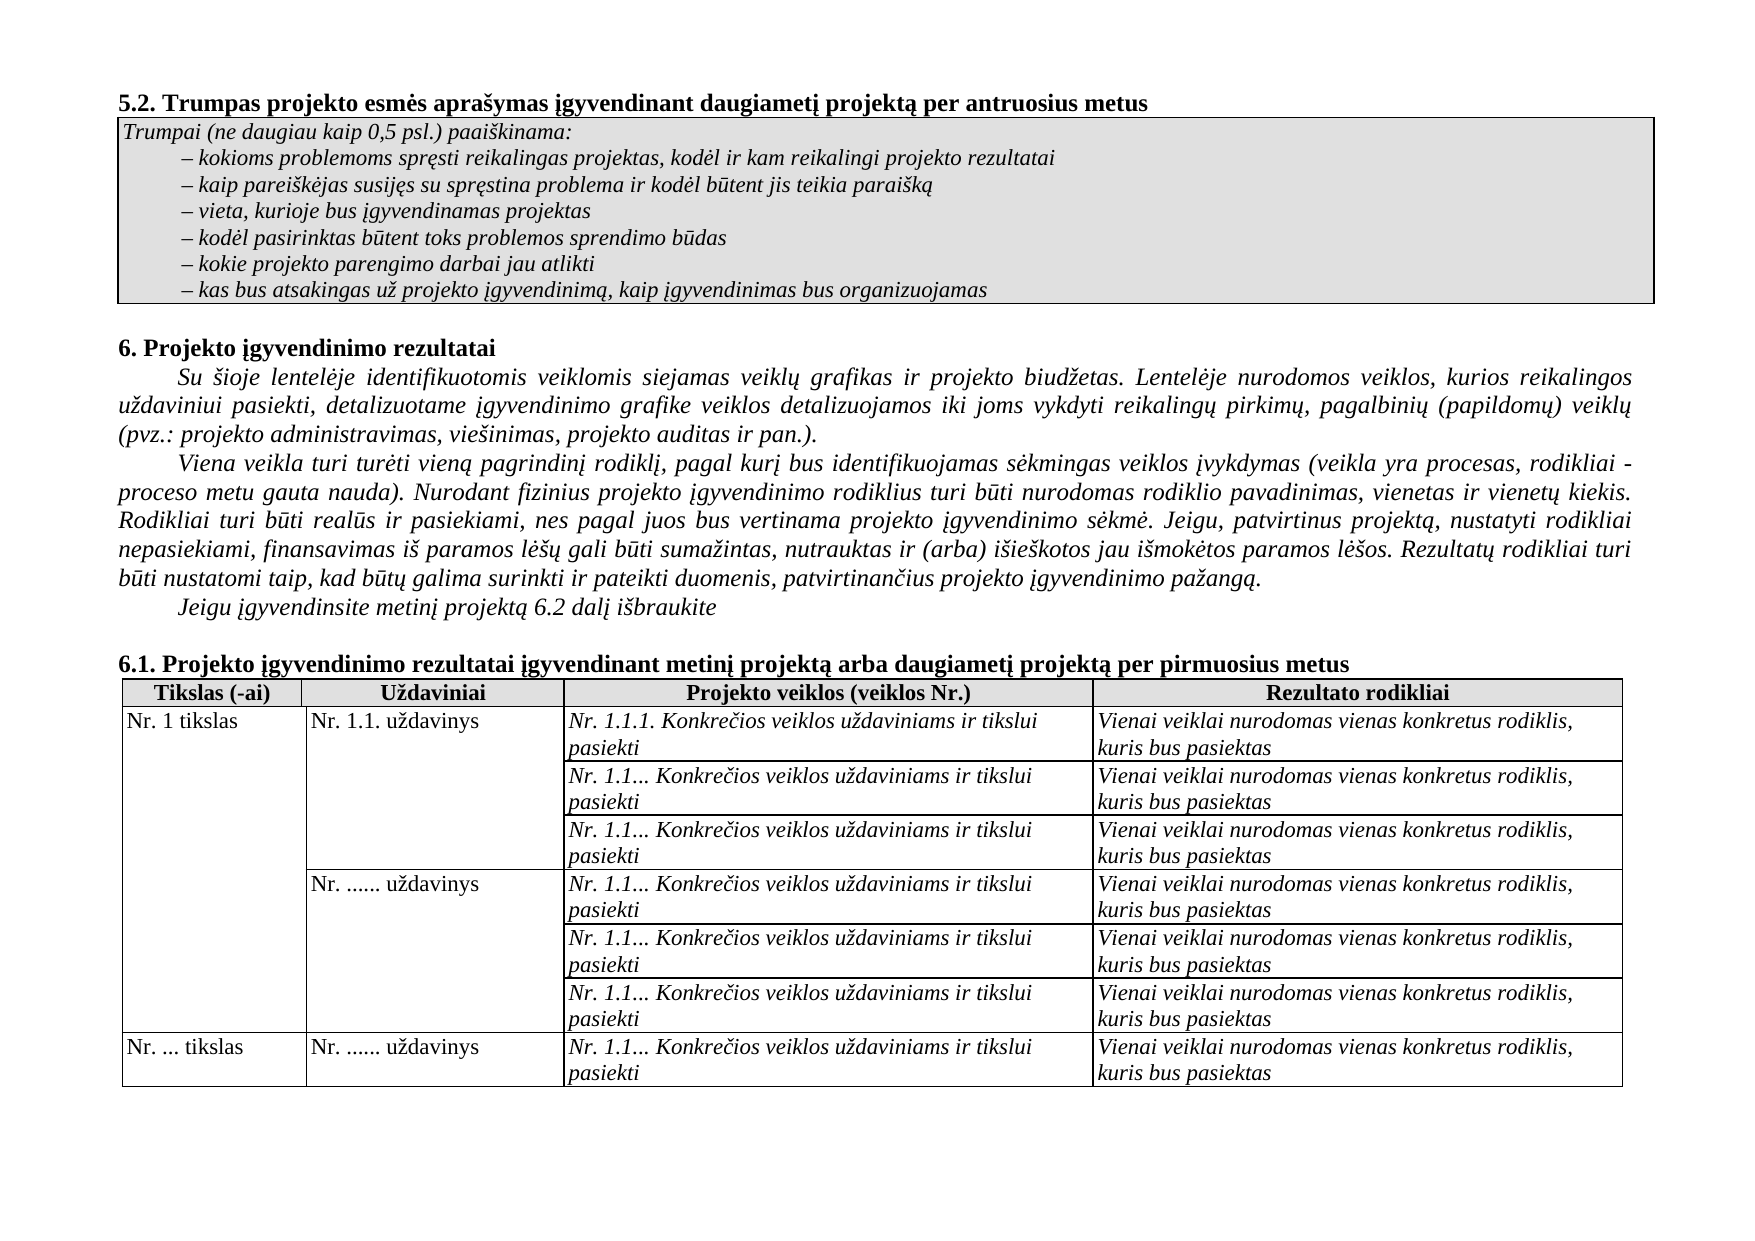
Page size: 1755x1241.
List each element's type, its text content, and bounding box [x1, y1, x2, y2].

table_cell Vienai veiklai nurodomas vienas konkretus rodiklis, kuris bus pasiektas [1094, 707, 1622, 760]
table_cell Nr. 1.1... Konkrečios veiklos uždaviniams ir tikslui pasiekti [565, 870, 1092, 923]
table_cell Vienai veiklai nurodomas vienas konkretus rodiklis, kuris bus pasiektas [1094, 925, 1622, 977]
text 5.2. Trumpas projekto esmės aprašymas įgyvendinant daugiametį projektą per antruosius metus [118, 88, 1636, 117]
table_cell Nr. 1.1... Konkrečios veiklos uždaviniams ir tikslui pasiekti [565, 979, 1092, 1031]
table_header Rezultato rodikliai [1094, 680, 1622, 706]
table_header Tikslas (-ai) [123, 680, 301, 706]
table_cell Nr. 1.1... Konkrečios veiklos uždaviniams ir tikslui pasiekti [565, 762, 1092, 814]
text Su šioje lentelėje identifikuotomis veiklomis siejamas veiklų grafikas ir projekto biudžetas. Lentelėje nurodomos veiklos, kurios reikalingos uždaviniui pasiekti, detalizuotame įgyvendinimo grafike veiklos detalizuojamos iki joms vykdyti reikalingų pirkimų, pagalbinių (papildomų) veiklų (pvz.: projekto administravimas, viešinimas, projekto auditas ir pan.). [118, 362, 1636, 448]
table_cell Nr. 1.1. uždavinys [307, 707, 563, 869]
table_cell Vienai veiklai nurodomas vienas konkretus rodiklis, kuris bus pasiektas [1094, 870, 1622, 923]
table_cell Nr. 1.1.1. Konkrečios veiklos uždaviniams ir tikslui pasiekti [565, 707, 1092, 760]
table_cell Nr. ...... uždavinys [307, 870, 563, 1031]
table_cell Nr. 1.1... Konkrečios veiklos uždaviniams ir tikslui pasiekti [565, 1033, 1092, 1086]
table_cell Nr. 1.1... Konkrečios veiklos uždaviniams ir tikslui pasiekti [565, 925, 1092, 977]
table_header Projekto veiklos (veiklos Nr.) [565, 680, 1092, 706]
table_header Uždaviniai [302, 680, 563, 706]
text Jeigu įgyvendinsite metinį projektą 6.2 dalį išbraukite [118, 592, 1636, 620]
table_cell Nr. ...... uždavinys [307, 1033, 563, 1086]
table_cell Vienai veiklai nurodomas vienas konkretus rodiklis, kuris bus pasiektas [1094, 816, 1622, 869]
table_cell Vienai veiklai nurodomas vienas konkretus rodiklis, kuris bus pasiektas [1094, 762, 1622, 814]
table_cell Nr. 1.1... Konkrečios veiklos uždaviniams ir tikslui pasiekti [565, 816, 1092, 869]
text Viena veikla turi turėti vieną pagrindinį rodiklį, pagal kurį bus identifikuojamas sėkmingas veiklos įvykdymas (veikla yra procesas, rodikliai -proceso metu gauta nauda). Nurodant fizinius projekto įgyvendinimo rodiklius turi būti nurodomas rodiklio pavadinimas, vienetas ir vienetų kiekis. Rodikliai turi būti realūs ir pasiekiami, nes pagal juos bus vertinama projekto įgyvendinimo sėkmė. Jeigu, patvirtinus projektą, nustatyti rodikliai nepasiekiami, finansavimas iš paramos lėšų gali būti sumažintas, nutrauktas ir (arba) išieškotos jau išmokėtos paramos lėšos. Rezultatų rodikliai turi būti nustatomi taip, kad būtų galima surinkti ir pateikti duomenis, patvirtinančius projekto įgyvendinimo pažangą. [118, 448, 1636, 592]
table_cell Nr. ... tikslas [123, 1033, 306, 1086]
text 6. Projekto įgyvendinimo rezultatai [118, 333, 1636, 362]
table_cell Nr. 1 tikslas [123, 707, 306, 1031]
table_cell Vienai veiklai nurodomas vienas konkretus rodiklis, kuris bus pasiektas [1094, 1033, 1622, 1086]
table_header Trumpai (ne daugiau kaip 0,5 psl.) paaiškinama: – kokioms problemoms spręsti reikalingas projektas, kodėl ir kam reikalingi projekto rezultatai – kaip pareiškėjas susijęs su spręstina problema ir kodėl būtent jis teikia paraišką – vieta, kurioje bus įgyvendinamas projektas – kodėl pasirinktas būtent toks problemos sprendimo būdas – kokie projekto parengimo darbai jau atlikti – kas bus atsakingas už projekto įgyvendinimą, kaip įgyvendinimas bus organizuojamas [119, 118, 1653, 303]
text 6.1. Projekto įgyvendinimo rezultatai įgyvendinant metinį projektą arba daugiametį projektą per pirmuosius metus [118, 649, 1636, 678]
table_cell Vienai veiklai nurodomas vienas konkretus rodiklis, kuris bus pasiektas [1094, 979, 1622, 1031]
